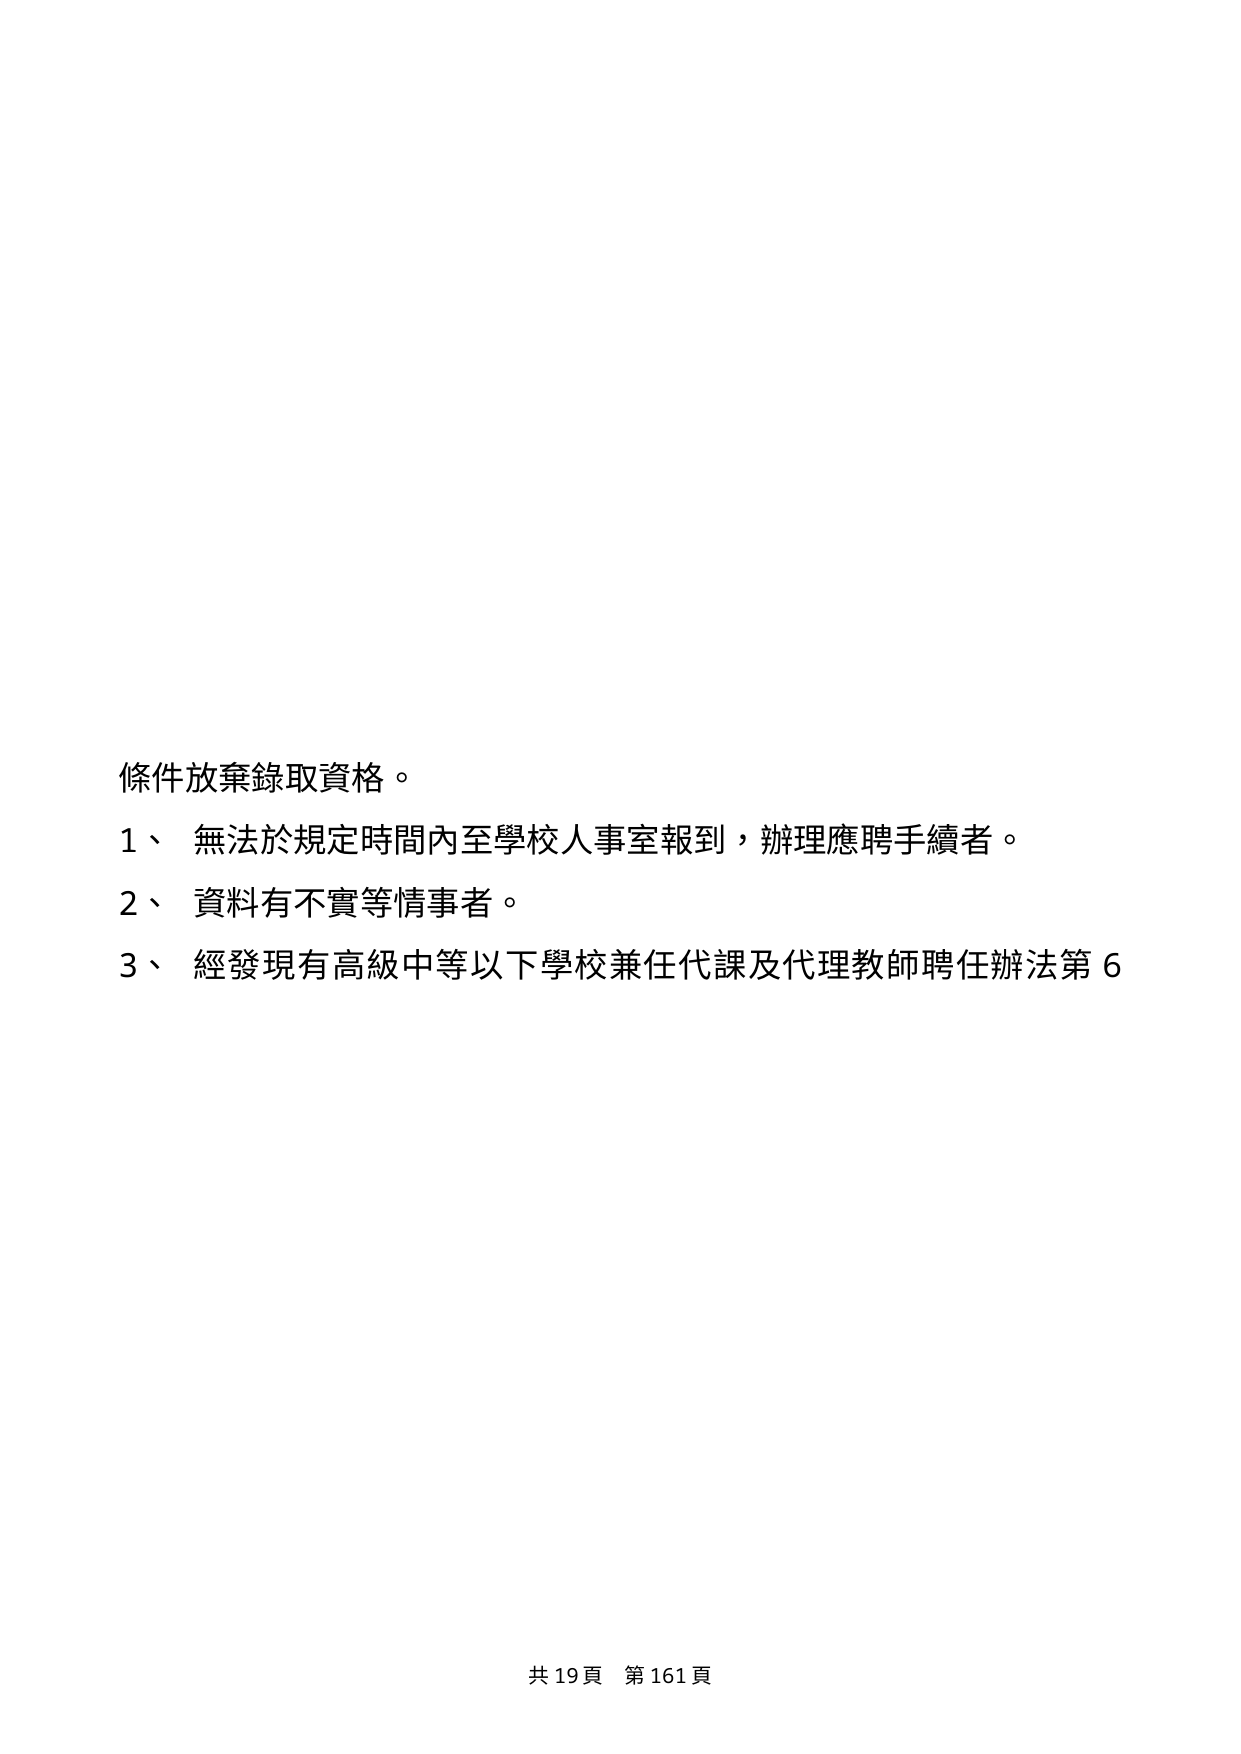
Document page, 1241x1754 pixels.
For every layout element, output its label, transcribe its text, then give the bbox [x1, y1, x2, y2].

text 條件放棄錄取資格。 [118, 734, 1122, 797]
list 資料有不實等情事者。 [118, 859, 1122, 922]
list 經發現有高級中等以下學校兼任代課及代理教師聘任辦法第6 [118, 922, 1122, 984]
list 無法於規定時間內至學校人事室報到，辦理應聘手續者。 [118, 797, 1122, 859]
